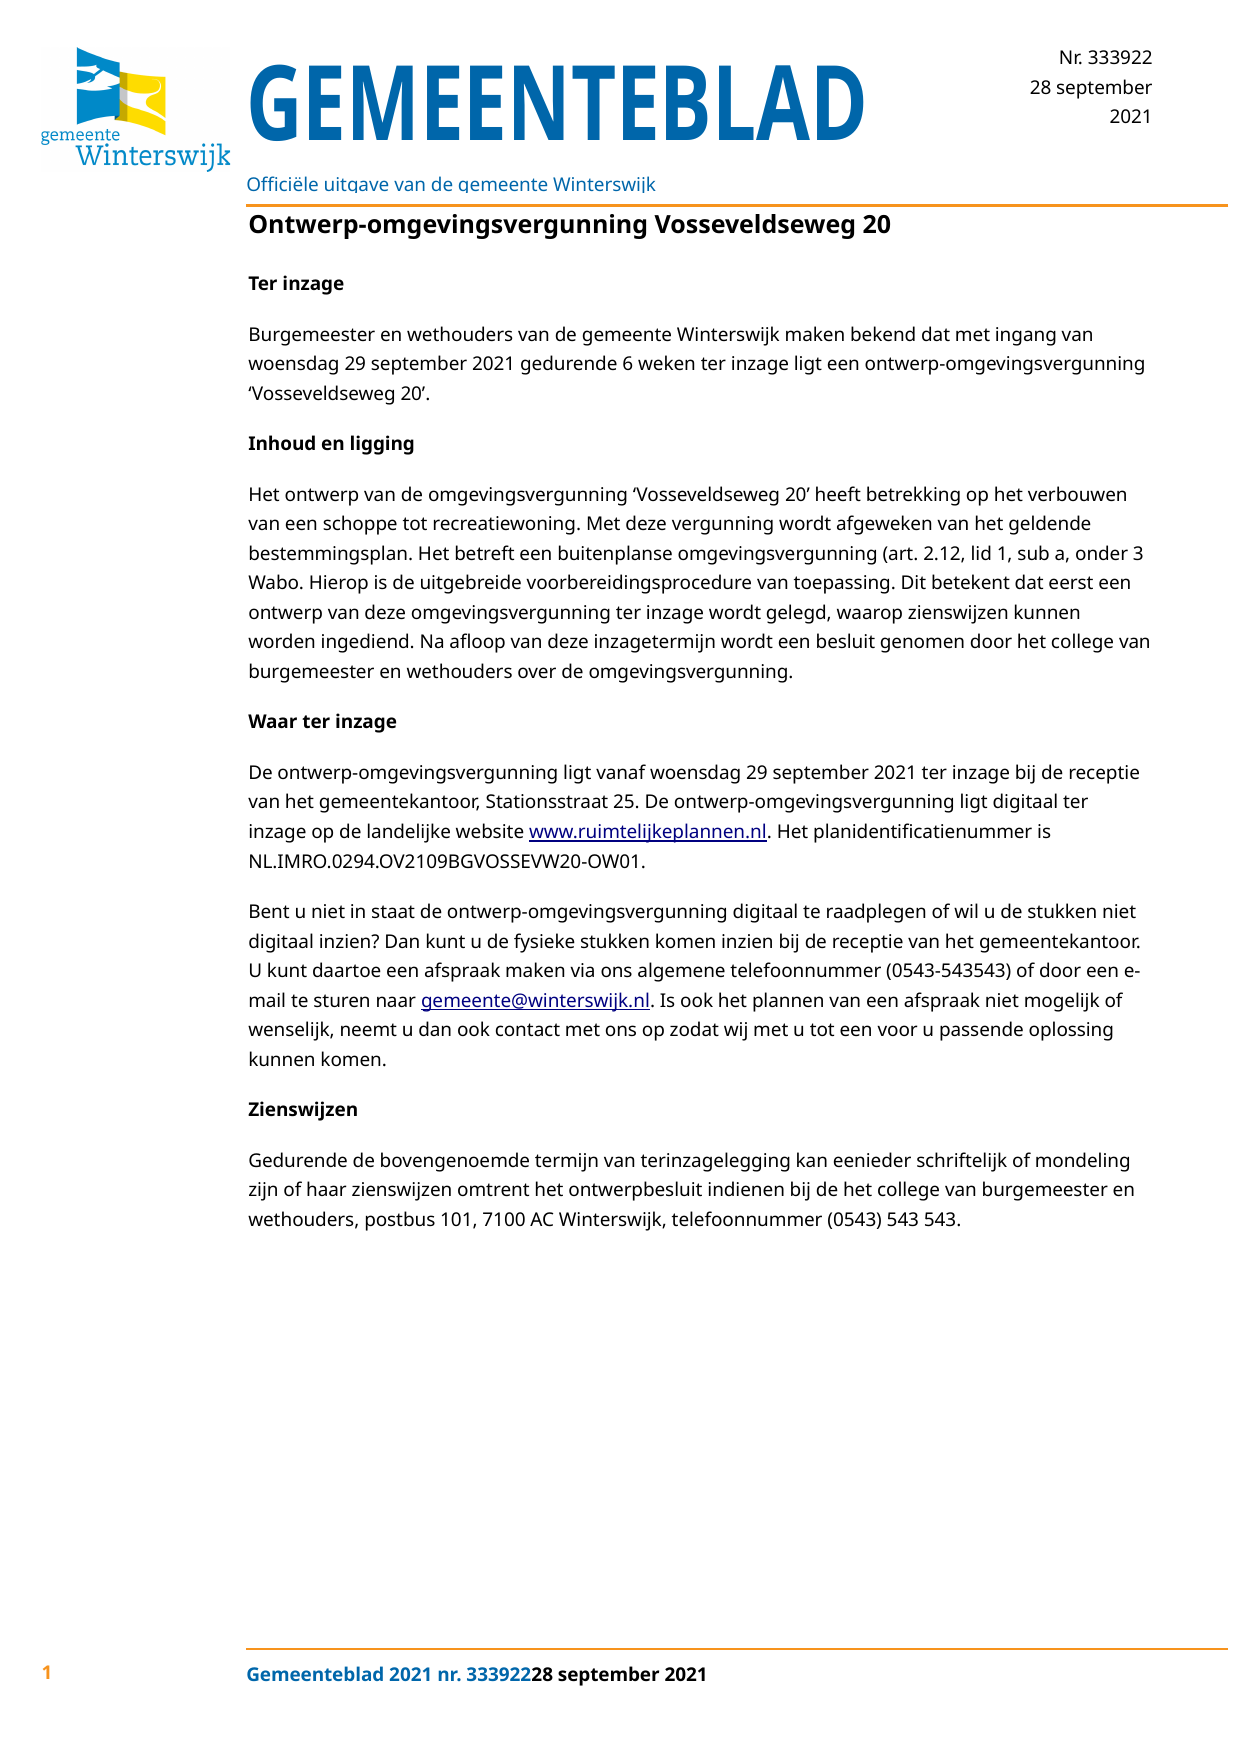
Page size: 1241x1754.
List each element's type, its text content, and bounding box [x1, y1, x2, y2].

text Zienswijzen [248, 1097, 1152, 1122]
text Ter inzage [248, 270, 1152, 296]
picture [225, 153, 231, 162]
text Bent u niet in staat de ontwerp-omgevingsvergunning digitaal te raadplegen of wil u de stukken niet digitaal inzien? Dan kunt u de fysieke stukken komen inzien bij de receptie van het gemeentekantoor. U kunt daartoe een afspraak maken via ons algemene telefoonnummer (0543-543543) of door een e-mail te sturen naar gemeente@winterswijk.nl. Is ook het plannen van een afspraak niet mogelijk of wenselijk, neemt u dan ook contact met ons op zodat wij met u tot een voor u passende oplossing kunnen komen. [248, 898, 1152, 1072]
picture [41, 47, 231, 172]
text Burgemeester en wethouders van de gemeente Winterswijk maken bekend dat met ingang van woensdag 29 september 2021 gedurende 6 weken ter inzage ligt een ontwerp-omgevingsvergunning ‘Vosseveldseweg 20’. [248, 321, 1152, 406]
text Het ontwerp van de omgevingsvergunning ‘Vosseveldseweg 20’ heeft betrekking op het verbouwen van een schoppe tot recreatiewoning. Met deze vergunning wordt afgeweken van het geldende bestemmingsplan. Het betreft een buitenplanse omgevingsvergunning (art. 2.12, lid 1, sub a, onder 3 Wabo. Hierop is de uitgebreide voorbereidingsprocedure van toepassing. Dit betekent dat eerst een ontwerp van deze omgevingsvergunning ter inzage wordt gelegd, waarop zienswijzen kunnen worden ingediend. Na afloop van deze inzagetermijn wordt een besluit genomen door het college van burgemeester en wethouders over de omgevingsvergunning. [248, 481, 1152, 684]
text Ontwerp-omgevingsvergunning Vosseveldseweg 20 [248, 207, 1152, 241]
text De ontwerp-omgevingsvergunning ligt vanaf woensdag 29 september 2021 ter inzage bij de receptie van het gemeentekantoor, Stationsstraat 25. De ontwerp-omgevingsvergunning ligt digitaal ter inzage op de landelijke website www.ruimtelijkeplannen.nl. Het planidentificatienummer is NL.IMRO.0294.OV2109BGVOSSEVW20-OW01. [248, 759, 1152, 873]
text Waar ter inzage [248, 709, 1152, 734]
text Inhoud en ligging [248, 430, 1152, 456]
text Gedurende de bovengenoemde termijn van terinzagelegging kan eenieder schriftelijk of mondeling zijn of haar zienswijzen omtrent het ontwerpbesluit indienen bij de het college van burgemeester en wethouders, postbus 101, 7100 AC Winterswijk, telefoonnummer (0543) 543 543. [248, 1147, 1152, 1232]
